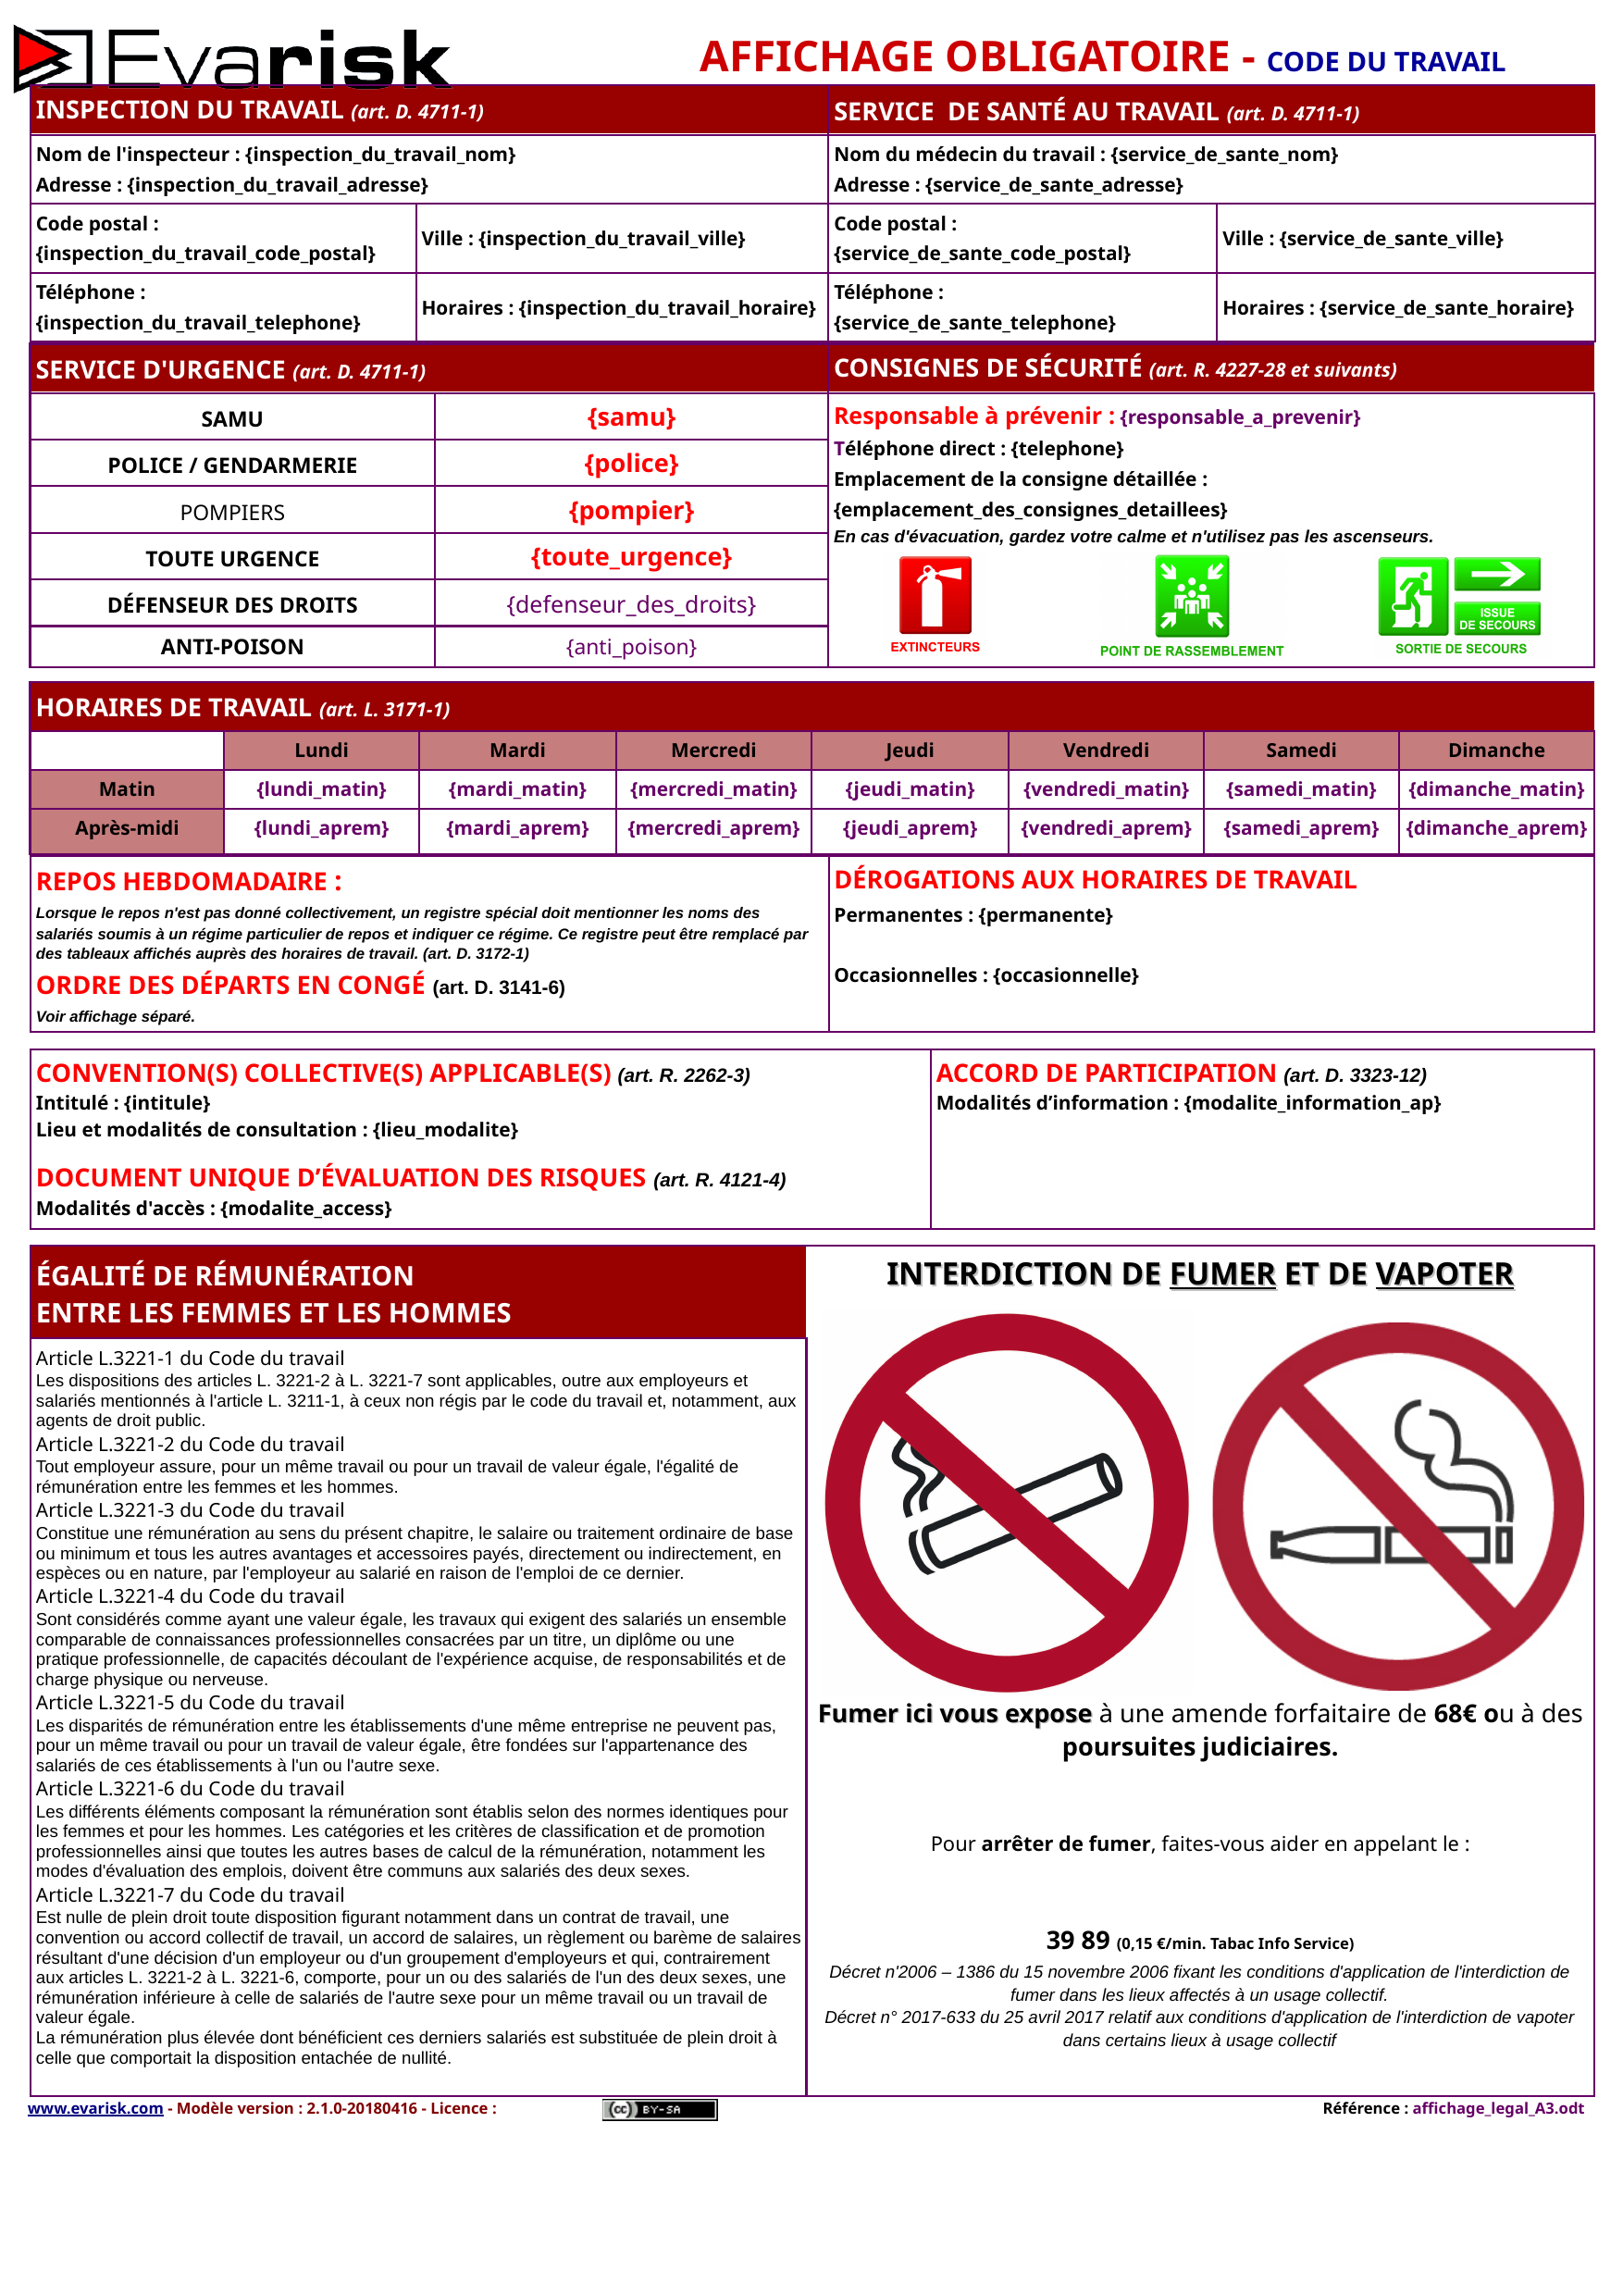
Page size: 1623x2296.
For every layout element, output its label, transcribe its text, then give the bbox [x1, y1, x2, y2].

table_cell DÉFENSEUR DES DROITS [31, 580, 434, 625]
table_cell {samedi_matin} [1205, 771, 1398, 808]
table_cell {dimanche_matin} [1400, 771, 1593, 808]
table_cell Horaires : {inspection_du_travail_horaire} [417, 274, 827, 341]
table_cell Article L.3221-1 du Code du travail Les dispositions des articles L. 3221-2 à L. 3221-7 sont applicables, outre aux employeurs et salariés mentionnés à l'article L. 3211-1, à ceux non régis par le code du travail et, notamment, aux agents de droit public. Article L.3221-2 du Code du travail Tout employeur assure, pour un même travail ou pour un travail de valeur égale, l'égalité de rémunération entre les femmes et les hommes. Article L.3221-3 du Code du travail Constitue une rémunération au sens du présent chapitre, le salaire ou traitement ordinaire de base ou minimum et tous les autres avantages et accessoires payés, directement ou indirectement, en espèces ou en nature, par l'employeur au salarié en raison de l'emploi de ce dernier. Article L.3221-4 du Code du travail Sont considérés comme ayant une valeur égale, les travaux qui exigent des salariés un ensemble comparable de connaissances professionnelles consacrées par un titre, un diplôme ou une pratique professionnelle, de capacités découlant de l'expérience acquise, de responsabilités et de charge physique ou nerveuse. Article L.3221-5 du Code du travail Les disparités de rémunération entre les établissements d'une même entreprise ne peuvent pas, pour un même travail ou pour un travail de valeur égale, être fondées sur l'appartenance des salariés de ces établissements à l'un ou l'autre sexe. Article L.3221-6 du Code du travail Les différents éléments composant la rémunération sont établis selon des normes identiques pour les femmes et pour les hommes. Les catégories et les critères de classification et de promotion professionnelles ainsi que toutes les autres bases de calcul de la rémunération, notamment les modes d'évaluation des emplois, doivent être communs aux salariés des deux sexes. Article L.3221-7 du Code du travail Est nulle de plein droit toute disposition figurant notamment dans un contrat de travail, une convention ou accord collectif de travail, un accord de salaires, un règlement ou barème de salaires résultant d'une décision d'un employeur ou d'un groupement d'employeurs et qui, contrairement aux articles L. 3221-2 à L. 3221-6, comporte, pour un ou des salariés de l'un des deux sexes, une rémunération inférieure à celle de salariés de l'autre sexe pour un même travail ou un travail de valeur égale. La rémunération plus élevée dont bénéficient ces derniers salariés est substituée de plein droit à celle que comportait la disposition entachée de nullité. [31, 1339, 805, 2095]
table_cell {mercredi_matin} [617, 771, 811, 808]
table_cell POLICE / GENDARMERIE [31, 441, 434, 485]
table_cell {jeudi_aprem} [812, 810, 1008, 853]
picture [821, 1309, 1193, 1695]
table_cell {defenseur_des_droits} [436, 580, 827, 625]
table_header INSPECTION DU TRAVAIL (art. D. 4711-1) [31, 86, 827, 133]
table_cell {samedi_aprem} [1205, 810, 1398, 853]
table_cell Dimanche [1400, 732, 1593, 769]
table_cell [31, 732, 223, 769]
table_cell Ville : {inspection_du_travail_ville} [417, 205, 827, 272]
table_cell Téléphone : {inspection_du_travail_telephone} [31, 274, 415, 341]
table_cell Nom de l'inspecteur : {inspection_du_travail_nom} Adresse : {inspection_du_travail_adresse} [31, 136, 827, 203]
table_cell TOUTE URGENCE [31, 534, 434, 578]
table_header CONSIGNES DE SÉCURITÉ (art. R. 4227-28 et suivants) [829, 345, 1594, 391]
picture [31, 86, 460, 100]
table_cell Téléphone : {service_de_sante_telephone} [829, 274, 1216, 341]
table_cell {mardi_matin} [420, 771, 615, 808]
table_cell {mardi_aprem} [420, 810, 615, 853]
table_cell Vendredi [1010, 732, 1203, 769]
table_cell {samu} [436, 394, 827, 439]
picture [883, 552, 987, 656]
table_cell Samedi [1205, 732, 1398, 769]
picture [9, 16, 460, 100]
picture [602, 2099, 718, 2121]
table_cell Nom du médecin du travail : {service_de_sante_nom} Adresse : {service_de_sante_adresse} [829, 136, 1594, 203]
table_cell {dimanche_aprem} [1400, 810, 1593, 853]
text AFFICHAGE OBLIGATOIRE - CODE DU TRAVAIL [460, 27, 1623, 84]
table_cell Responsable à prévenir : {responsable_a_prevenir} Téléphone direct : {telephone} Emplacement de la consigne détaillée : {emplacement_des_consignes_detaillees} En cas d'évacuation, gardez votre calme et n'utilisez pas les ascenseurs. [829, 394, 1593, 666]
table_cell Lundi [225, 732, 418, 769]
table_cell POMPIERS [31, 487, 434, 532]
table_header SERVICE D'URGENCE (art. D. 4711-1) [31, 345, 827, 391]
table_cell {vendredi_aprem} [1010, 810, 1203, 853]
table_cell {lundi_matin} [225, 771, 418, 808]
table_cell Après-midi [31, 810, 223, 853]
table_cell {mercredi_aprem} [617, 810, 811, 853]
text www.evarisk.com - Modèle version : 2.1.0-20180416 - Licence : Référence : affichage_legal_A3.odt [27, 2097, 1623, 2118]
table_header HORAIRES DE TRAVAIL (art. L. 3171-1) [31, 683, 1594, 730]
table_header SERVICE DE SANTÉ AU TRAVAIL (art. D. 4711-1) [829, 86, 1595, 133]
table_cell Code postal : {service_de_sante_code_postal} [829, 205, 1216, 272]
table_cell Code postal : {inspection_du_travail_code_postal} [31, 205, 415, 272]
table_cell Ville : {service_de_sante_ville} [1218, 205, 1594, 272]
table_cell SAMU [31, 394, 434, 439]
table_header ÉGALITÉ DE RÉMUNÉRATION ENTRE LES FEMMES ET LES HOMMES [31, 1247, 806, 1337]
table_cell {jeudi_matin} [812, 771, 1008, 808]
table_cell {anti_poison} [436, 627, 827, 666]
table_cell {vendredi_matin} [1010, 771, 1203, 808]
picture [1212, 1322, 1585, 1691]
table_header ACCORD DE PARTICIPATION (art. D. 3323-12) Modalités d’information : {modalite_information_ap} [932, 1050, 1593, 1228]
table_cell ANTI-POISON [31, 627, 434, 666]
table_header INTERDICTION DE FUMER ET DE VAPOTER Fumer ici vous expose à une amende forfaitaire de 68€ ou à des poursuites judiciaires. Pour arrêter de fumer, faites-vous aider en appelant le : 39 89 (0,15 €/min. Tabac Info Service) Décret n'2006 – 1386 du 15 novembre 2006 fixant les conditions d'application de l'interdiction de fumer dans les lieux affectés à un usage collectif. Décret n° 2017-633 du 25 avril 2017 relatif aux conditions d'application de l'interdiction de vapoter dans certains lieux à usage collectif [806, 1247, 1593, 2095]
table_cell Mardi [420, 732, 615, 769]
table_cell Matin [31, 771, 223, 808]
table_cell {toute_urgence} [436, 534, 827, 578]
picture [1372, 552, 1551, 658]
table_cell {pompier} [436, 487, 827, 532]
table_cell Jeudi [812, 732, 1008, 769]
table_cell {lundi_aprem} [225, 810, 418, 853]
table_cell Mercredi [617, 732, 811, 769]
table_header DÉROGATIONS AUX HORAIRES DE TRAVAIL Permanentes : {permanente} Occasionnelles : {occasionnelle} [830, 857, 1593, 1031]
picture [1098, 550, 1286, 661]
table_header CONVENTION(S) COLLECTIVE(S) APPLICABLE(S) (art. R. 2262-3) Intitulé : {intitule} Lieu et modalités de consultation : {lieu_modalite} DOCUMENT UNIQUE D’ÉVALUATION DES RISQUES (art. R. 4121-4) Modalités d'accès : {modalite_access} [31, 1050, 930, 1228]
table_cell Horaires : {service_de_sante_horaire} [1218, 274, 1594, 341]
table_header REPOS HEBDOMADAIRE : Lorsque le repos n'est pas donné collectivement, un registre spécial doit mentionner les noms des salariés soumis à un régime particulier de repos et indiquer ce régime. Ce registre peut être remplacé par des tableaux affichés auprès des horaires de travail. (art. D. 3172-1) ORDRE DES DÉPARTS EN CONGÉ (art. D. 3141-6) Voir affichage séparé. [31, 857, 828, 1031]
table_cell {police} [436, 441, 827, 485]
